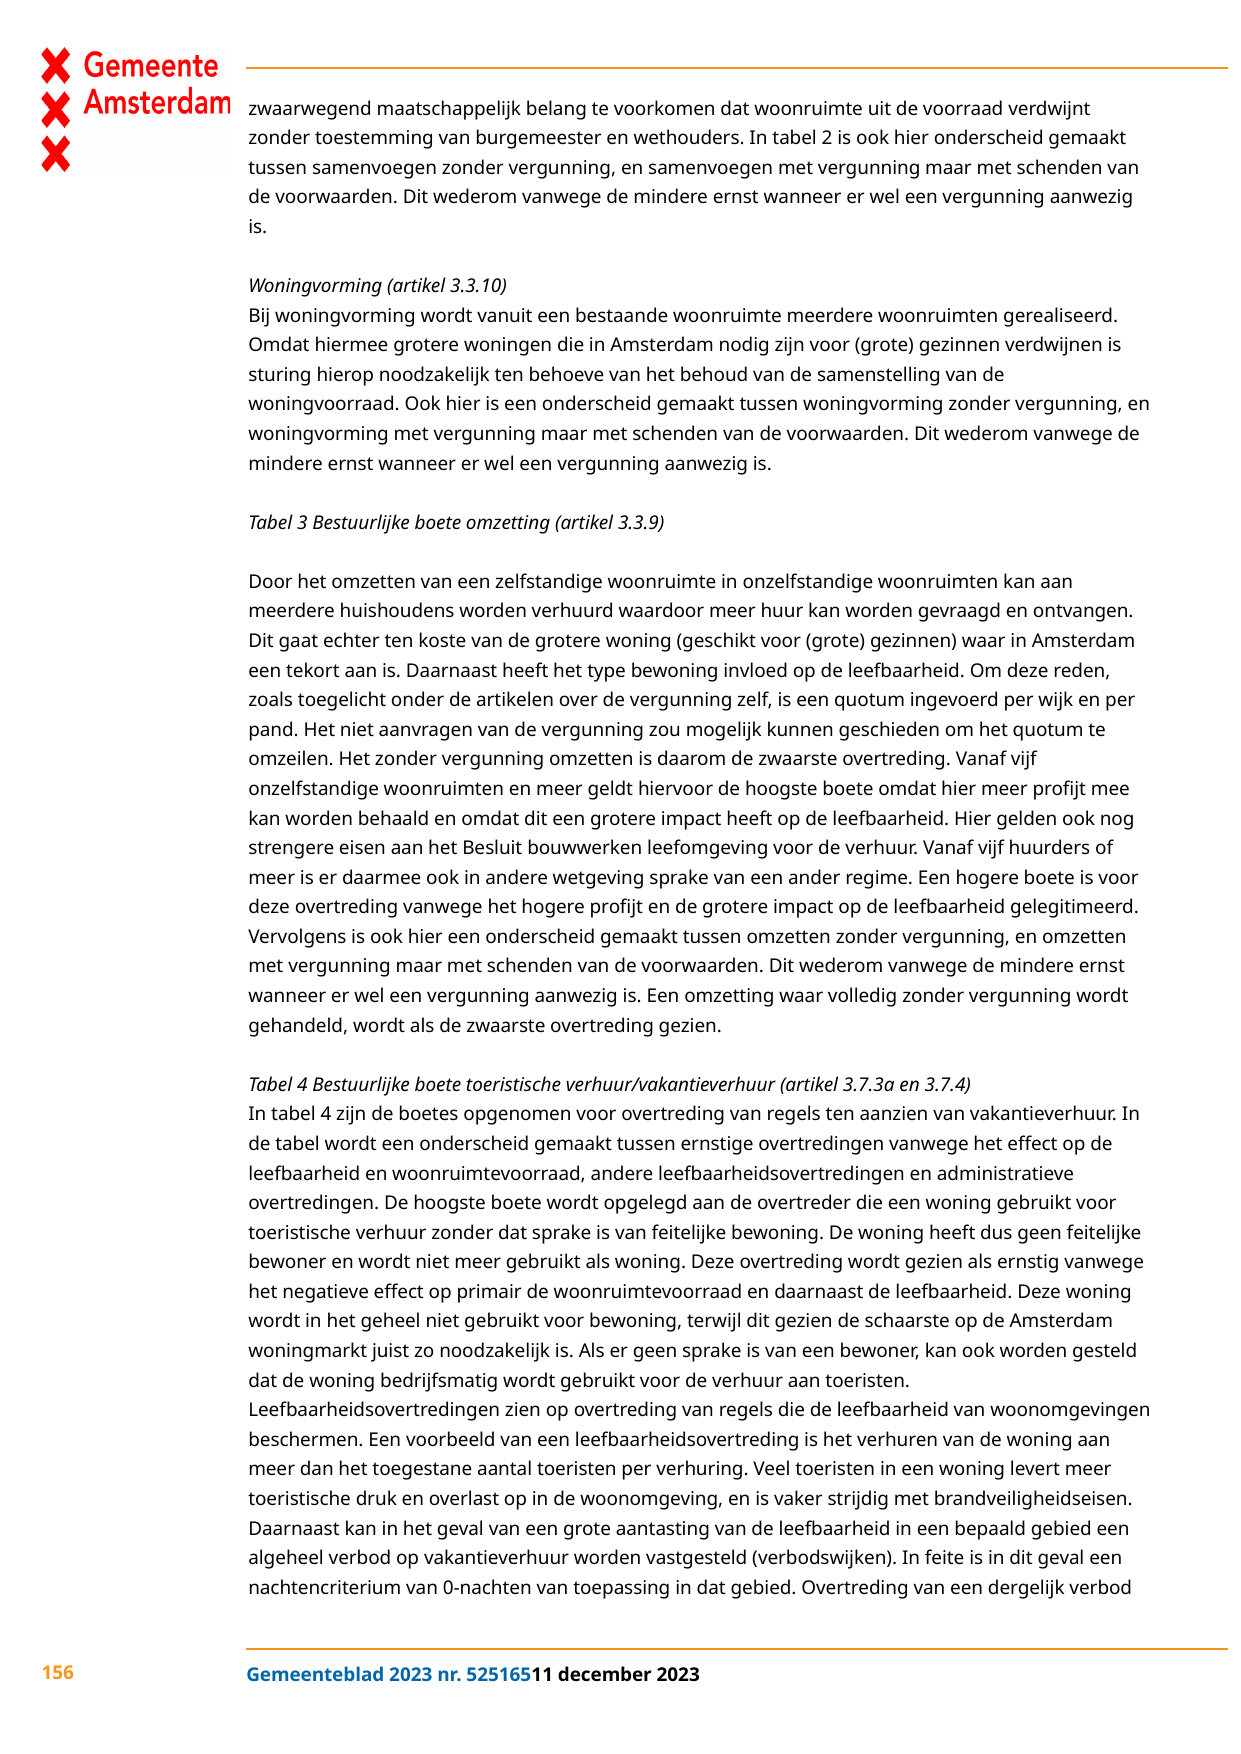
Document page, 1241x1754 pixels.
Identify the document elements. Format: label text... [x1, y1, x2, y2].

text Tabel 3 Bestuurlijke boete omzetting (artikel 3.3.9) [248, 509, 1152, 535]
text zwaarwegend maatschappelijk belang te voorkomen dat woonruimte uit de voorraad verdwijnt zonder toestemming van burgemeester en wethouders. In tabel 2 is ook hier onderscheid gemaakt tussen samenvoegen zonder vergunning, en samenvoegen met vergunning maar met schenden van de voorwaarden. Dit wederom vanwege de mindere ernst wanneer er wel een vergunning aanwezig is. [248, 95, 1152, 239]
text Bij woningvorming wordt vanuit een bestaande woonruimte meerdere woonruimten gerealiseerd. Omdat hiermee grotere woningen die in Amsterdam nodig zijn voor (grote) gezinnen verdwijnen is sturing hierop noodzakelijk ten behoeve van het behoud van de samenstelling van de woningvoorraad. Ook hier is een onderscheid gemaakt tussen woningvorming zonder vergunning, en woningvorming met vergunning maar met schenden van de voorwaarden. Dit wederom vanwege de mindere ernst wanneer er wel een vergunning aanwezig is. [248, 302, 1152, 476]
text In tabel 4 zijn de boetes opgenomen voor overtreding van regels ten aanzien van vakantieverhuur. In de tabel wordt een onderscheid gemaakt tussen ernstige overtredingen vanwege het effect op de leefbaarheid en woonruimtevoorraad, andere leefbaarheidsovertredingen en administratieve overtredingen. De hoogste boete wordt opgelegd aan de overtreder die een woning gebruikt voor toeristische verhuur zonder dat sprake is van feitelijke bewoning. De woning heeft dus geen feitelijke bewoner en wordt niet meer gebruikt als woning. Deze overtreding wordt gezien als ernstig vanwege het negatieve effect op primair de woonruimtevoorraad en daarnaast de leefbaarheid. Deze woning wordt in het geheel niet gebruikt voor bewoning, terwijl dit gezien de schaarste op de Amsterdam woningmarkt juist zo noodzakelijk is. Als er geen sprake is van een bewoner, kan ook worden gesteld dat de woning bedrijfsmatig wordt gebruikt voor de verhuur aan toeristen. [248, 1101, 1152, 1393]
text Tabel 4 Bestuurlijke boete toeristische verhuur/vakantieverhuur (artikel 3.7.3a en 3.7.4) [248, 1071, 1152, 1097]
text Door het omzetten van een zelfstandige woonruimte in onzelfstandige woonruimten kan aan meerdere huishoudens worden verhuurd waardoor meer huur kan worden gevraagd en ontvangen. Dit gaat echter ten koste van de grotere woning (geschikt voor (grote) gezinnen) waar in Amsterdam een tekort aan is. Daarnaast heeft het type bewoning invloed op de leefbaarheid. Om deze reden, zoals toegelicht onder de artikelen over de vergunning zelf, is een quotum ingevoerd per wijk en per pand. Het niet aanvragen van de vergunning zou mogelijk kunnen geschieden om het quotum te omzeilen. Het zonder vergunning omzetten is daarom de zwaarste overtreding. Vanaf vijf onzelfstandige woonruimten en meer geldt hiervoor de hoogste boete omdat hier meer profijt mee kan worden behaald en omdat dit een grotere impact heeft op de leefbaarheid. Hier gelden ook nog strengere eisen aan het Besluit bouwwerken leefomgeving voor de verhuur. Vanaf vijf huurders of meer is er daarmee ook in andere wetgeving sprake van een ander regime. Een hogere boete is voor deze overtreding vanwege het hogere profijt en de grotere impact op de leefbaarheid gelegitimeerd. Vervolgens is ook hier een onderscheid gemaakt tussen omzetten zonder vergunning, en omzetten met vergunning maar met schenden van de voorwaarden. Dit wederom vanwege de mindere ernst wanneer er wel een vergunning aanwezig is. Een omzetting waar volledig zonder vergunning wordt gehandeld, wordt als de zwaarste overtreding gezien. [248, 568, 1152, 1038]
text Leefbaarheidsovertredingen zien op overtreding van regels die de leefbaarheid van woonomgevingen beschermen. Een voorbeeld van een leefbaarheidsovertreding is het verhuren van de woning aan meer dan het toegestane aantal toeristen per verhuring. Veel toeristen in een woning levert meer toeristische druk en overlast op in de woonomgeving, en is vaker strijdig met brandveiligheidseisen. Daarnaast kan in het geval van een grote aantasting van de leefbaarheid in een bepaald gebied een algeheel verbod op vakantieverhuur worden vastgesteld (verbodswijken). In feite is in dit geval een nachtencriterium van 0-nachten van toepassing in dat gebied. Overtreding van een dergelijk verbod [248, 1396, 1152, 1600]
text Woningvorming (artikel 3.3.10) [248, 272, 1152, 298]
picture [41, 47, 231, 172]
